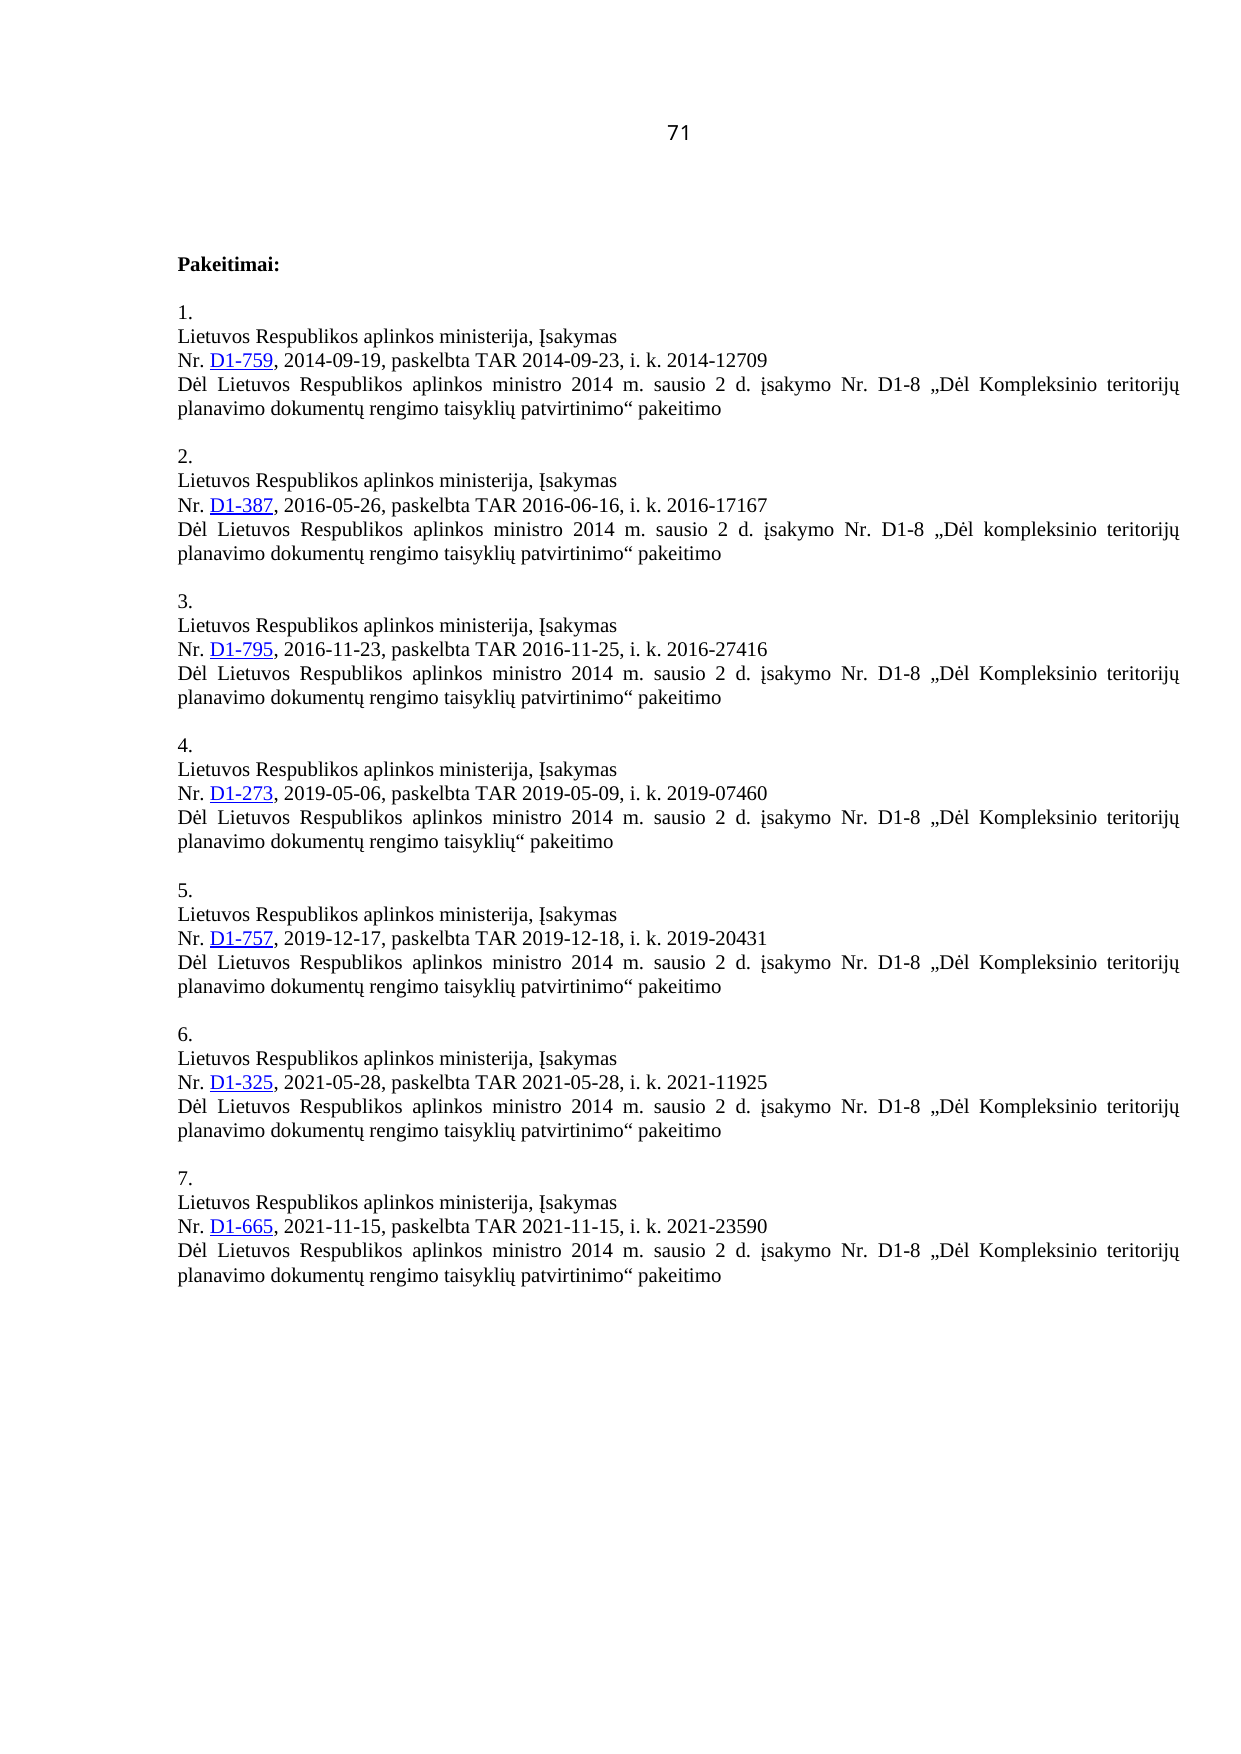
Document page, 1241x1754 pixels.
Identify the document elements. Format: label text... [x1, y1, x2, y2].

text Nr. D1-273, 2019-05-06, paskelbta TAR 2019-05-09, i. k. 2019-07460 [177, 781, 1181, 805]
text Lietuvos Respublikos aplinkos ministerija, Įsakymas [177, 1046, 1181, 1070]
text 7. [177, 1166, 1181, 1190]
text Lietuvos Respublikos aplinkos ministerija, Įsakymas [177, 757, 1181, 781]
text Nr. D1-795, 2016-11-23, paskelbta TAR 2016-11-25, i. k. 2016-27416 [177, 637, 1181, 661]
text 6. [177, 1022, 1181, 1046]
text 4. [177, 733, 1181, 757]
text Pakeitimai: [177, 252, 1181, 276]
text Lietuvos Respublikos aplinkos ministerija, Įsakymas [177, 613, 1181, 637]
text Dėl Lietuvos Respublikos aplinkos ministro 2014 m. sausio 2 d. įsakymo Nr. D1-8 „Dėl Kompleksinio teritorijų planavimo dokumentų rengimo taisyklių patvirtinimo“ pakeitimo [177, 950, 1181, 998]
text Dėl Lietuvos Respublikos aplinkos ministro 2014 m. sausio 2 d. įsakymo Nr. D1-8 „Dėl kompleksinio teritorijų planavimo dokumentų rengimo taisyklių patvirtinimo“ pakeitimo [177, 517, 1181, 565]
text Dėl Lietuvos Respublikos aplinkos ministro 2014 m. sausio 2 d. įsakymo Nr. D1-8 „Dėl Kompleksinio teritorijų planavimo dokumentų rengimo taisyklių patvirtinimo“ pakeitimo [177, 1238, 1181, 1287]
text Lietuvos Respublikos aplinkos ministerija, Įsakymas [177, 468, 1181, 492]
text Lietuvos Respublikos aplinkos ministerija, Įsakymas [177, 902, 1181, 926]
text Nr. D1-387, 2016-05-26, paskelbta TAR 2016-06-16, i. k. 2016-17167 [177, 492, 1181, 517]
text Nr. D1-665, 2021-11-15, paskelbta TAR 2021-11-15, i. k. 2021-23590 [177, 1214, 1181, 1238]
text Dėl Lietuvos Respublikos aplinkos ministro 2014 m. sausio 2 d. įsakymo Nr. D1-8 „Dėl Kompleksinio teritorijų planavimo dokumentų rengimo taisyklių patvirtinimo“ pakeitimo [177, 372, 1181, 420]
text 5. [177, 877, 1181, 902]
text Nr. D1-759, 2014-09-19, paskelbta TAR 2014-09-23, i. k. 2014-12709 [177, 348, 1181, 372]
text Dėl Lietuvos Respublikos aplinkos ministro 2014 m. sausio 2 d. įsakymo Nr. D1-8 „Dėl Kompleksinio teritorijų planavimo dokumentų rengimo taisyklių“ pakeitimo [177, 805, 1181, 853]
text 1. [177, 300, 1181, 324]
text Lietuvos Respublikos aplinkos ministerija, Įsakymas [177, 1190, 1181, 1214]
text Dėl Lietuvos Respublikos aplinkos ministro 2014 m. sausio 2 d. įsakymo Nr. D1-8 „Dėl Kompleksinio teritorijų planavimo dokumentų rengimo taisyklių patvirtinimo“ pakeitimo [177, 661, 1181, 709]
text Dėl Lietuvos Respublikos aplinkos ministro 2014 m. sausio 2 d. įsakymo Nr. D1-8 „Dėl Kompleksinio teritorijų planavimo dokumentų rengimo taisyklių patvirtinimo“ pakeitimo [177, 1094, 1181, 1142]
text Lietuvos Respublikos aplinkos ministerija, Įsakymas [177, 324, 1181, 348]
text 3. [177, 589, 1181, 613]
text Nr. D1-325, 2021-05-28, paskelbta TAR 2021-05-28, i. k. 2021-11925 [177, 1070, 1181, 1094]
text 2. [177, 444, 1181, 468]
text Nr. D1-757, 2019-12-17, paskelbta TAR 2019-12-18, i. k. 2019-20431 [177, 926, 1181, 950]
